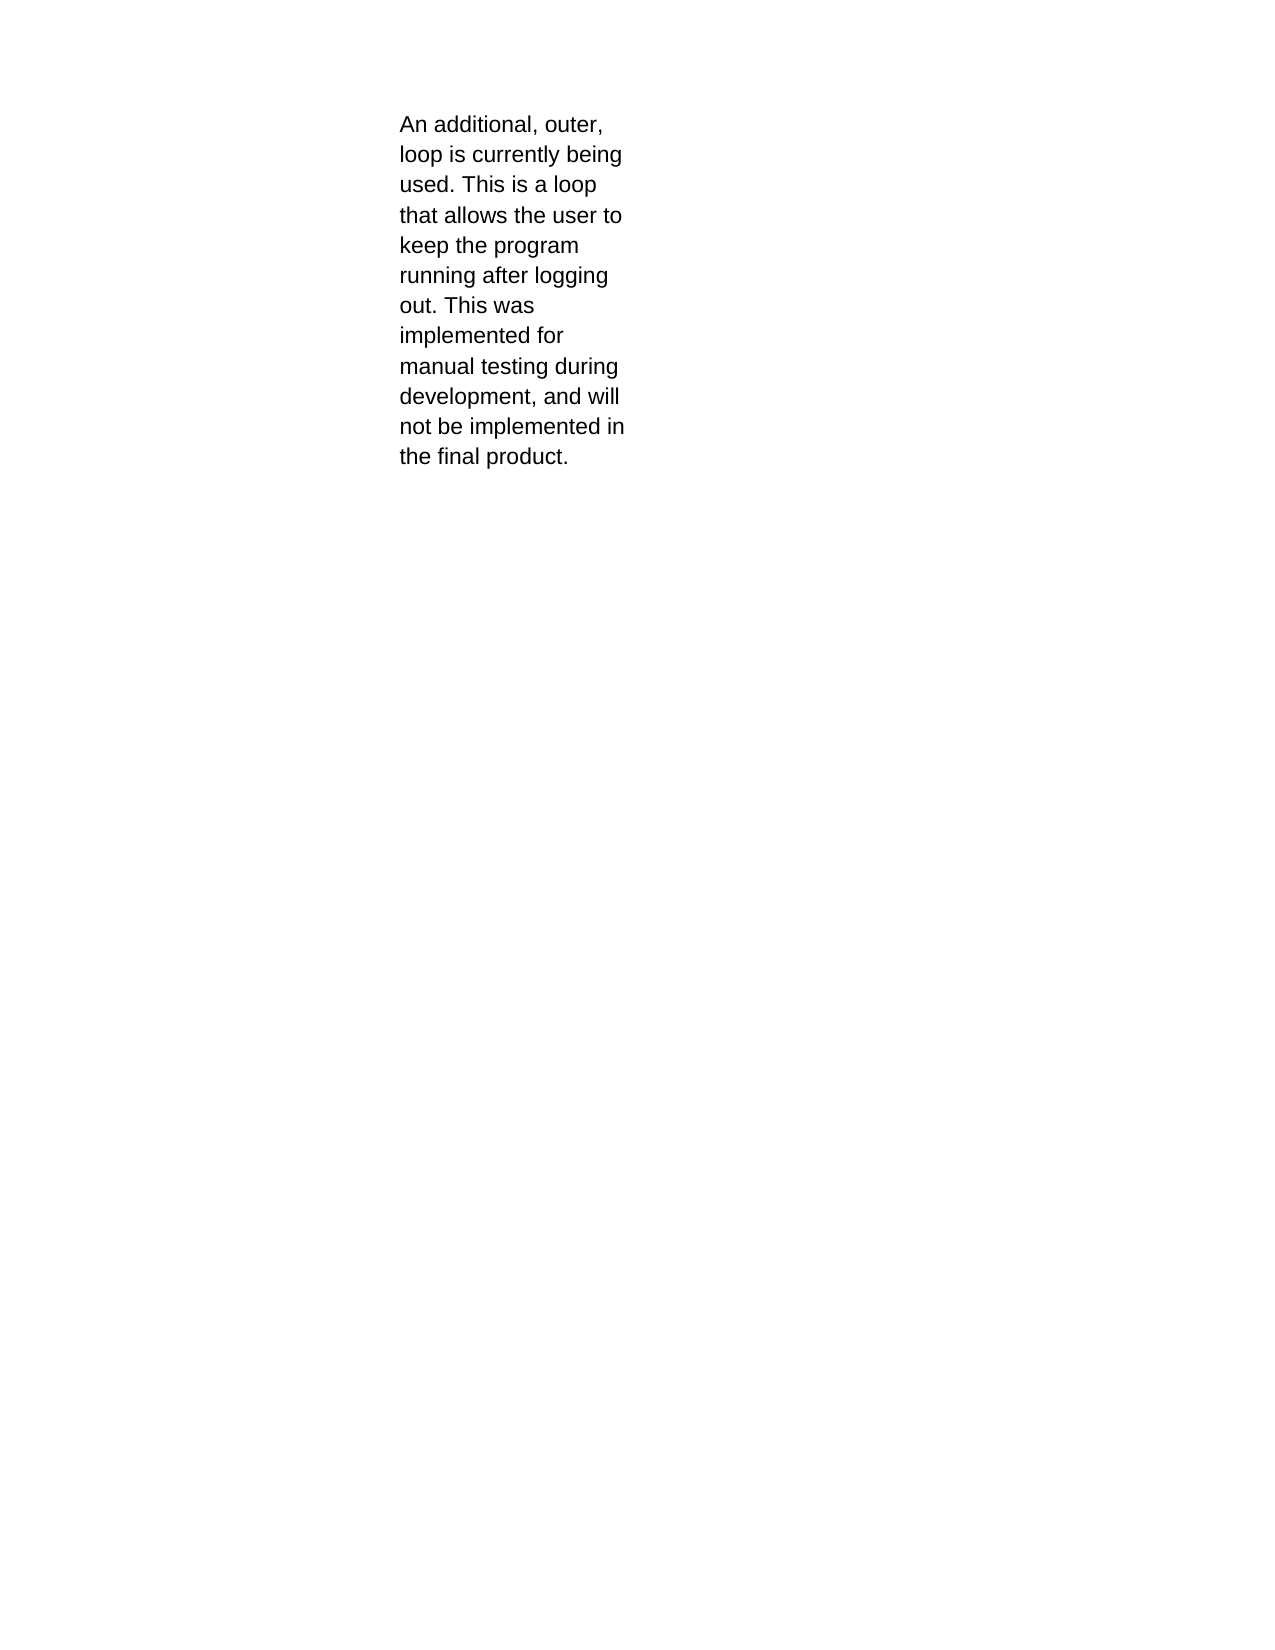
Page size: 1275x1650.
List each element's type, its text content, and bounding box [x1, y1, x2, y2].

table_cell An additional, outer, loop is currently being used. This is a loop that allows the user to keep the program running after logging out. This was implemented for manual testing during development, and will not be implemented in the final product. [394, 75, 637, 479]
table_cell [881, 75, 1125, 479]
table_cell [638, 75, 881, 479]
table_cell [150, 75, 394, 479]
